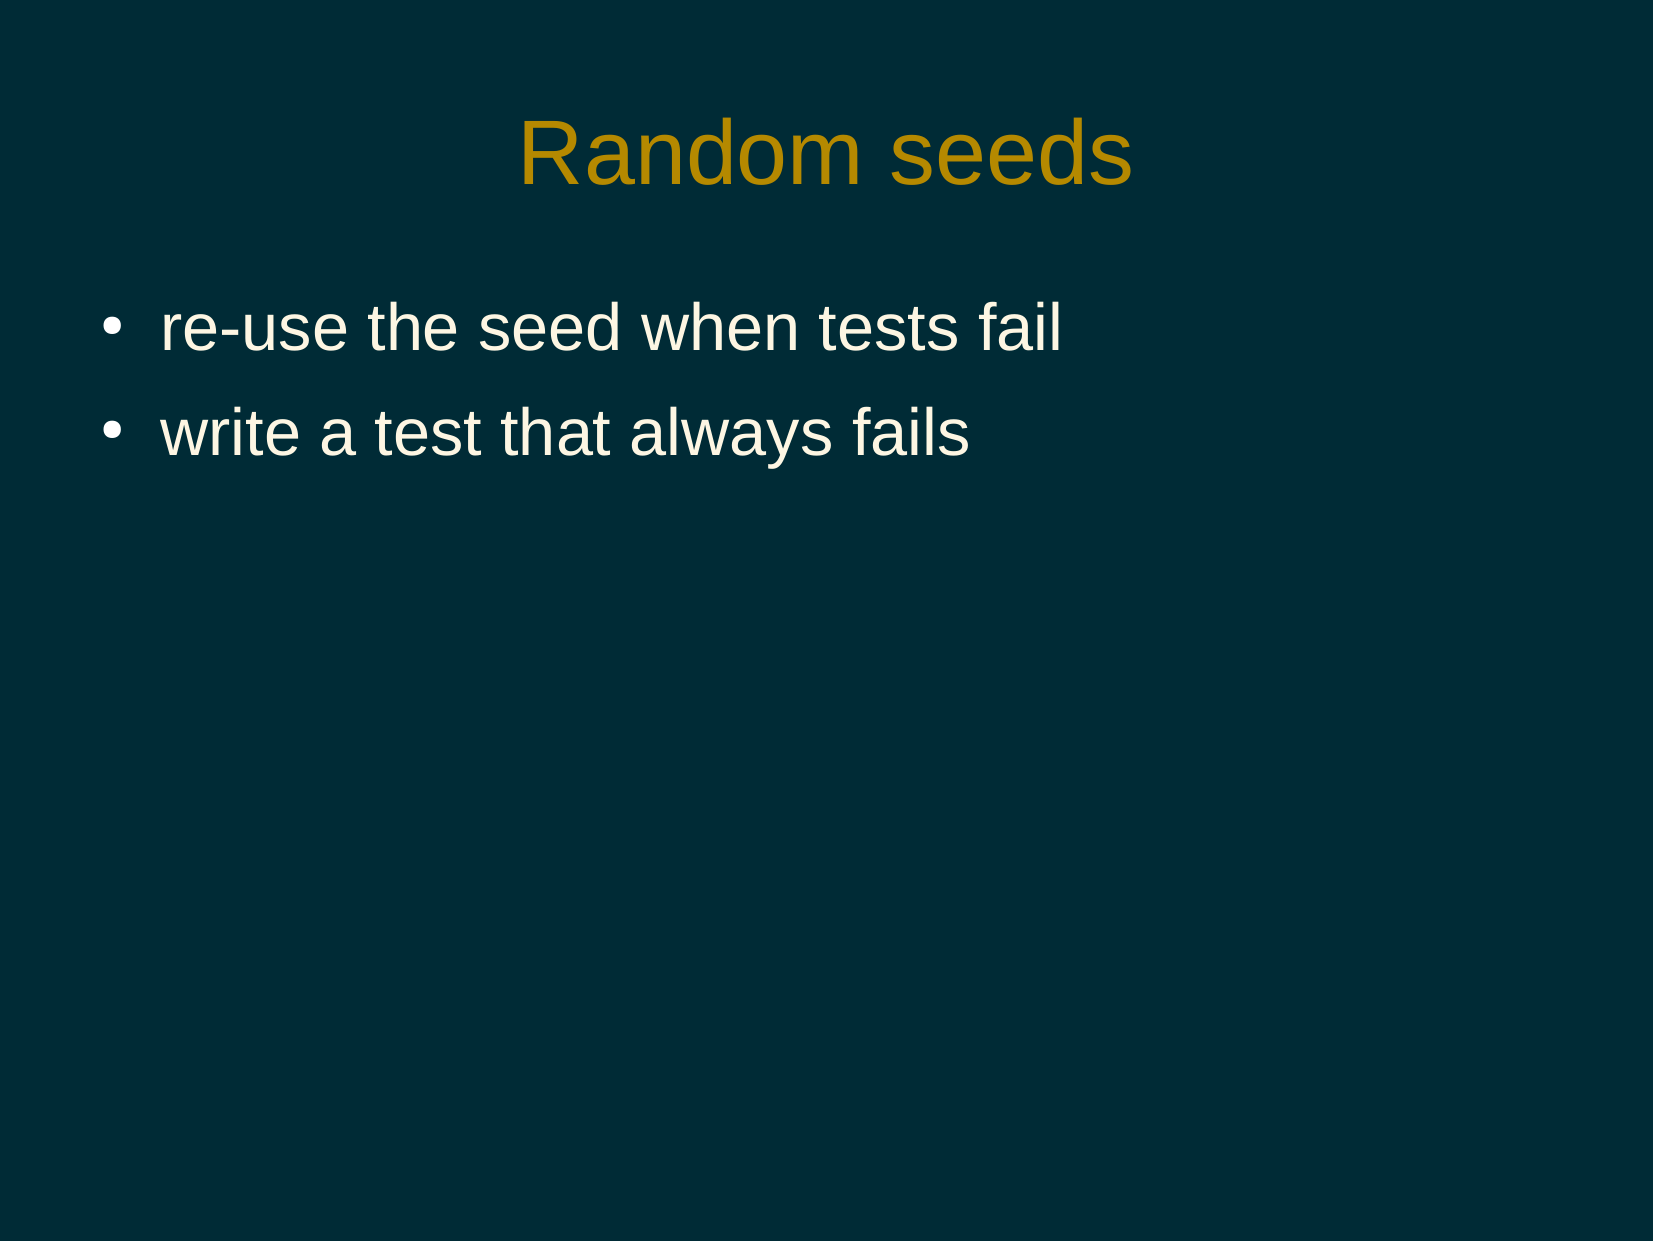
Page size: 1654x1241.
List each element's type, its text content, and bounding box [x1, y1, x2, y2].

title Random seeds [82, 49, 1571, 257]
list re-use the seed when tests fail write a test that always fails [82, 290, 1571, 1109]
